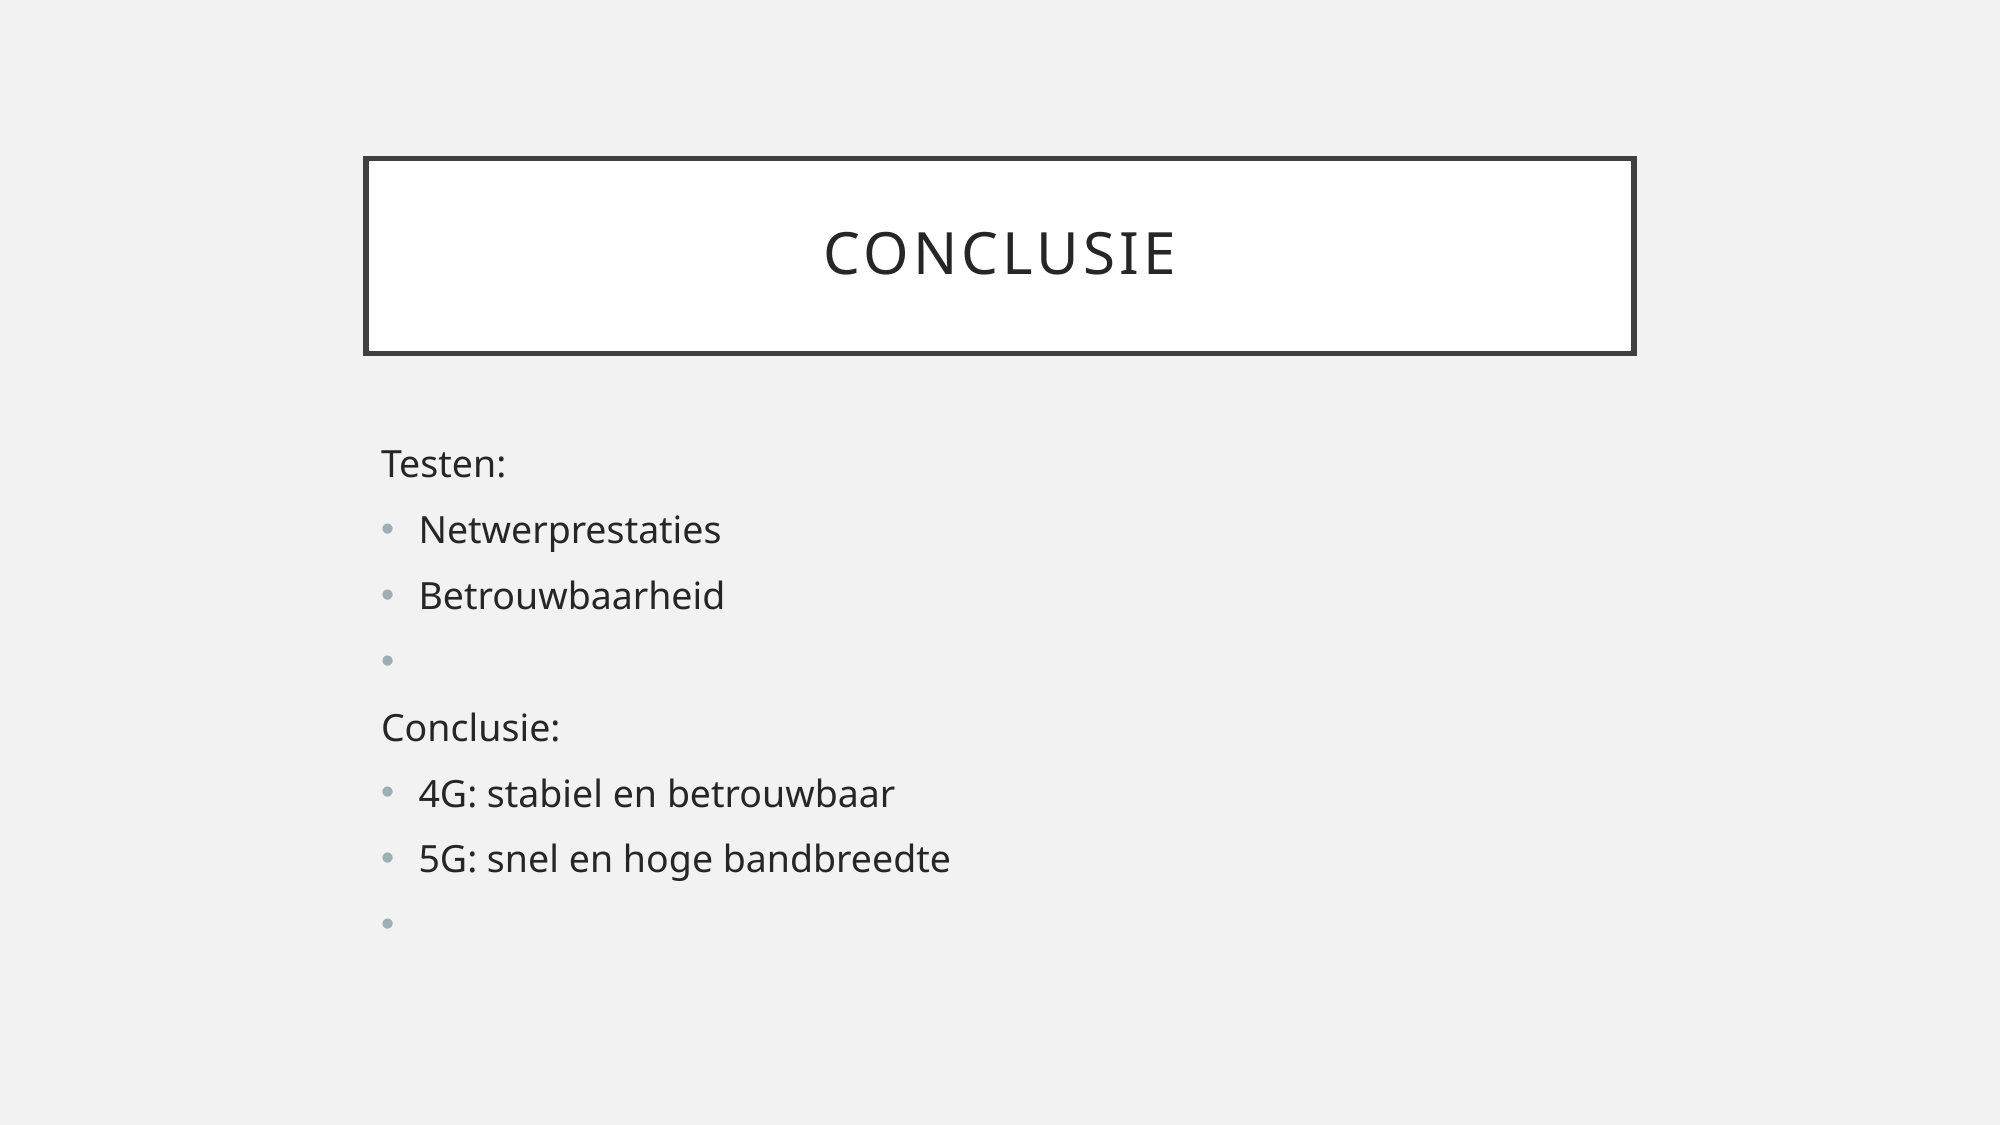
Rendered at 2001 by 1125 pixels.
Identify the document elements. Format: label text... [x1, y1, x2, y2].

list Testen: Netwerprestaties Betrouwbaarheid Conclusie: 4G: stabiel en betrouwbaar 5G: snel en hoge bandbreedte [366, 432, 1634, 942]
title conclusie [366, 158, 1634, 354]
